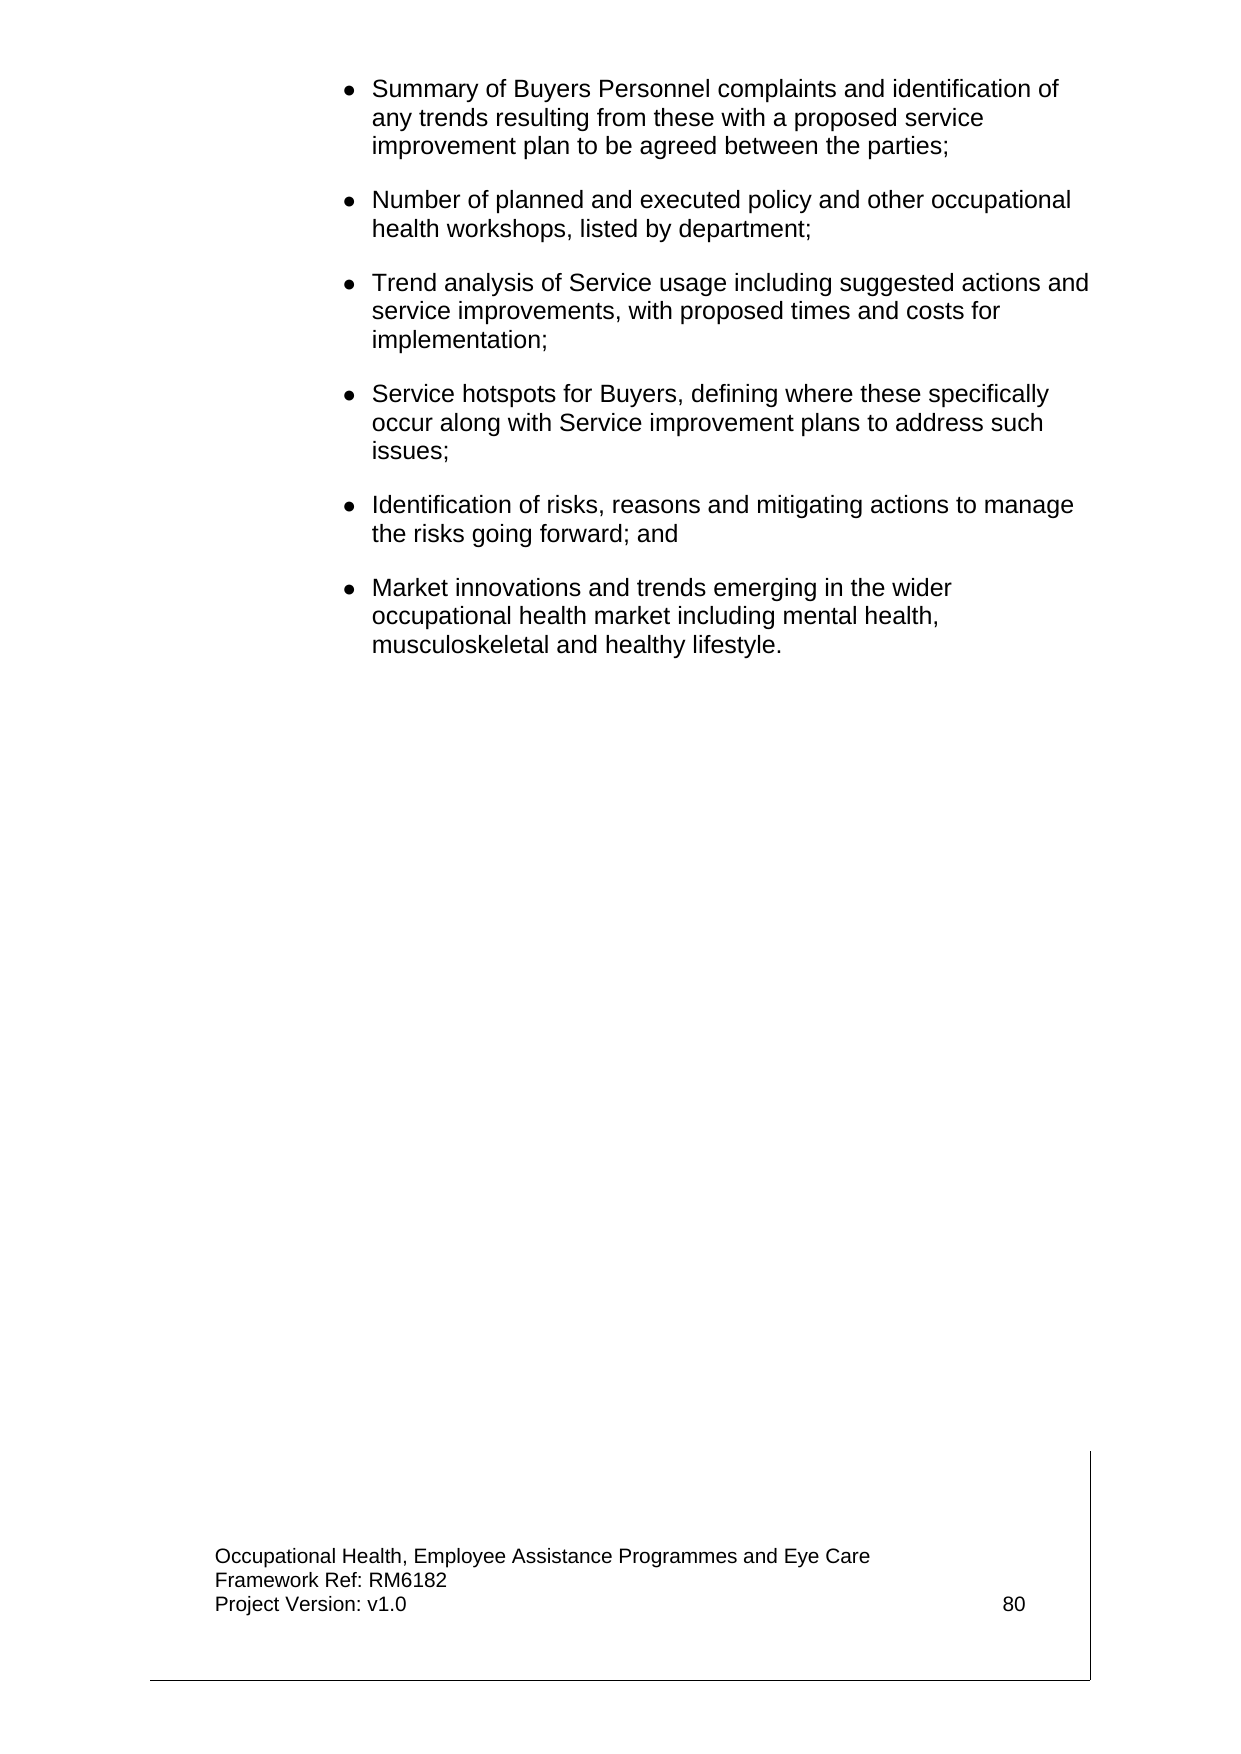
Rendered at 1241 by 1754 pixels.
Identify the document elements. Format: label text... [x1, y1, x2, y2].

list Identification of risks, reasons and mitigating actions to manage the risks going forward; and [342, 490, 1090, 547]
list Market innovations and trends emerging in the wider occupational health market including mental health, musculoskeletal and healthy lifestyle. [342, 572, 1090, 659]
list Number of planned and executed policy and other occupational health workshops, listed by department; [342, 185, 1090, 242]
list Summary of Buyers Personnel complaints and identification of any trends resulting from these with a proposed service improvement plan to be agreed between the parties; [342, 74, 1090, 160]
list Trend analysis of Service usage including suggested actions and service improvements, with proposed times and costs for implementation; [342, 267, 1090, 354]
list Service hotspots for Buyers, defining where these specifically occur along with Service improvement plans to address such issues; [342, 379, 1090, 465]
